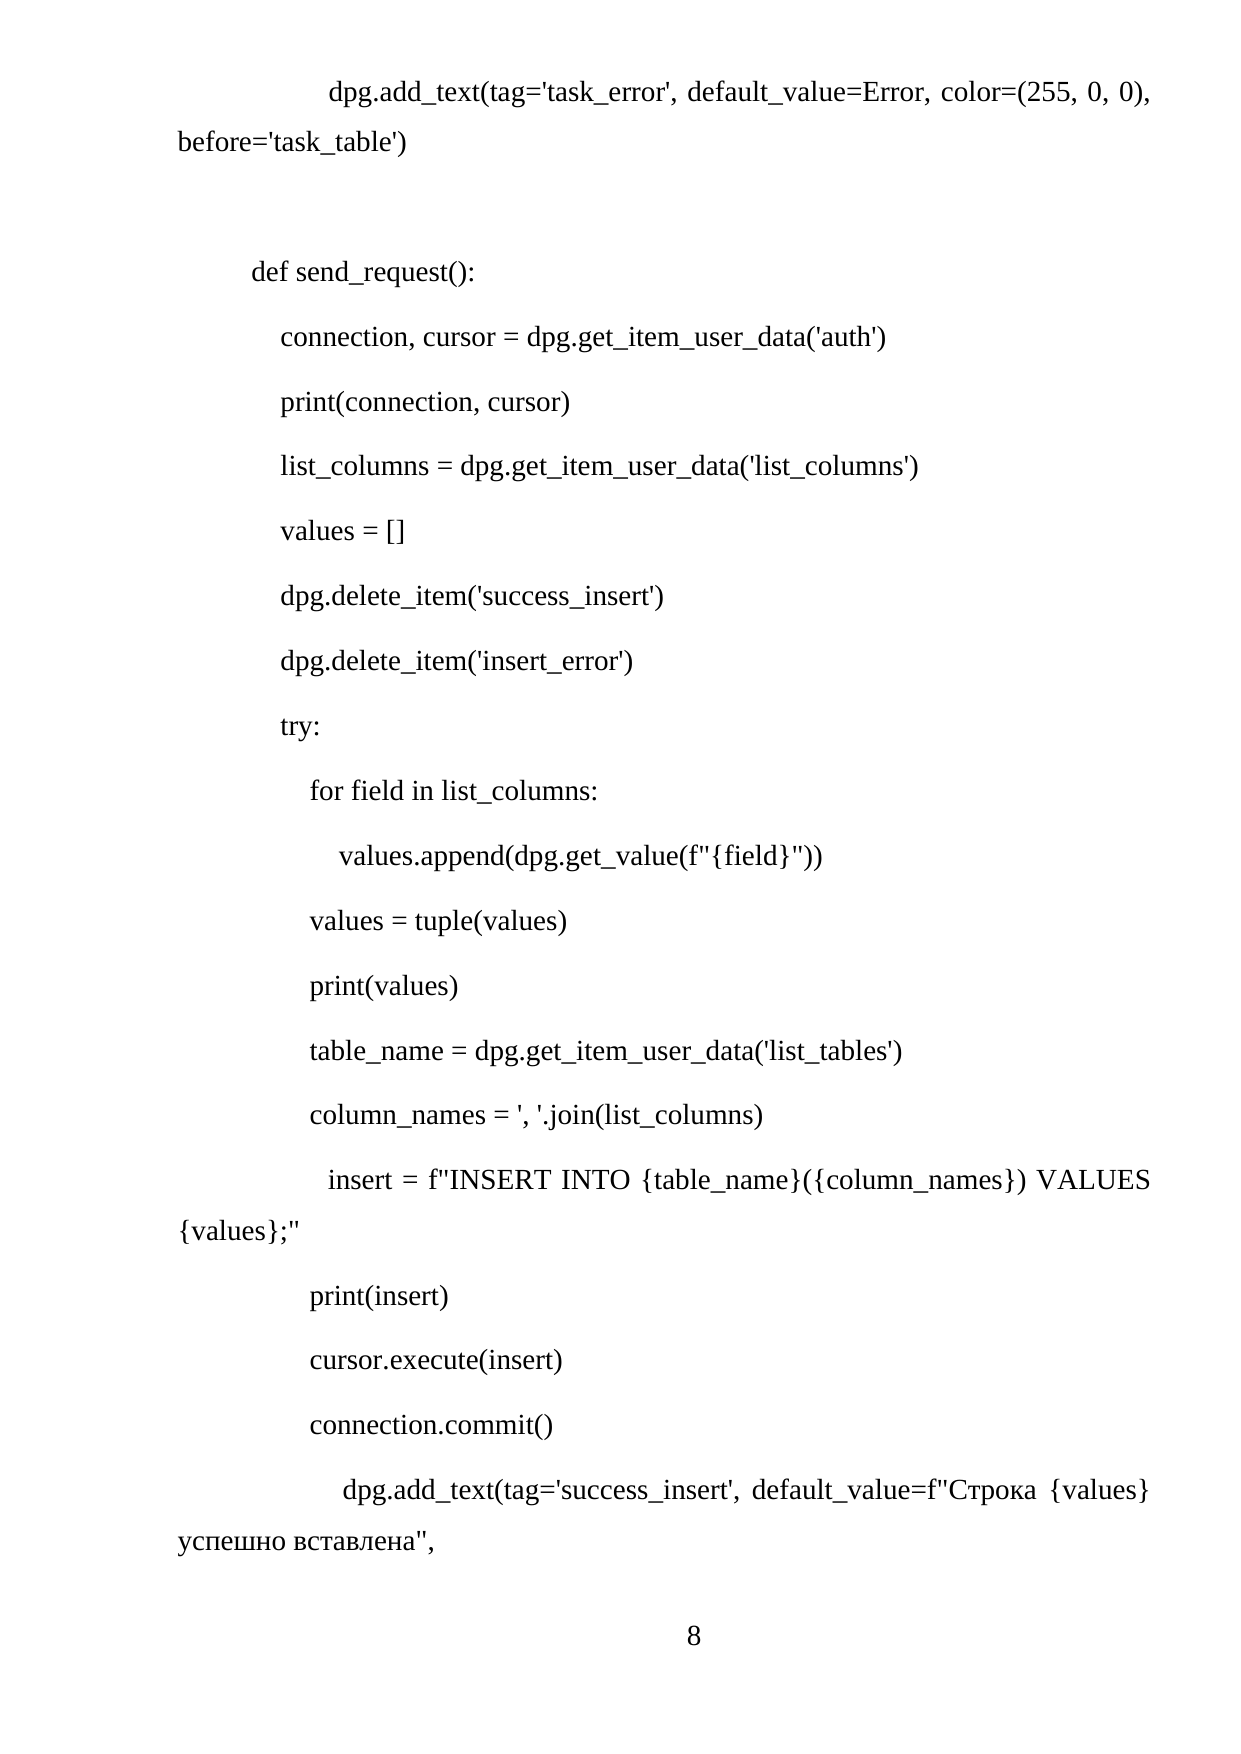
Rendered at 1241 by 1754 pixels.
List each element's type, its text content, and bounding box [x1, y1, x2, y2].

text insert = f"INSERT INTO {table_name}({column_names}) VALUES {values};" [177, 1162, 1152, 1246]
text dpg.add_text(tag='success_insert', default_value=f"Строка {values} успешно вставлена", [177, 1472, 1152, 1556]
text try: [177, 708, 1152, 742]
text dpg.add_text(tag='task_error', default_value=Error, color=(255, 0, 0), before='task_table') [177, 74, 1152, 158]
text values.append(dpg.get_value(f"{field}")) [177, 838, 1152, 871]
text connection.commit() [177, 1407, 1152, 1441]
text print(values) [177, 968, 1152, 1001]
text cursor.execute(insert) [177, 1342, 1152, 1376]
text for field in list_columns: [177, 773, 1152, 807]
text dpg.delete_item('success_insert') [177, 578, 1152, 612]
text print(connection, cursor) [177, 384, 1152, 417]
text column_names = ', '.join(list_columns) [177, 1097, 1152, 1131]
text dpg.delete_item('insert_error') [177, 643, 1152, 677]
text table_name = dpg.get_item_user_data('list_tables') [177, 1033, 1152, 1066]
text def send_request(): [177, 254, 1152, 287]
text connection, cursor = dpg.get_item_user_data('auth') [177, 319, 1152, 352]
text values = tuple(values) [177, 903, 1152, 936]
text values = [] [177, 513, 1152, 547]
text print(insert) [177, 1278, 1152, 1311]
text list_columns = dpg.get_item_user_data('list_columns') [177, 448, 1152, 482]
